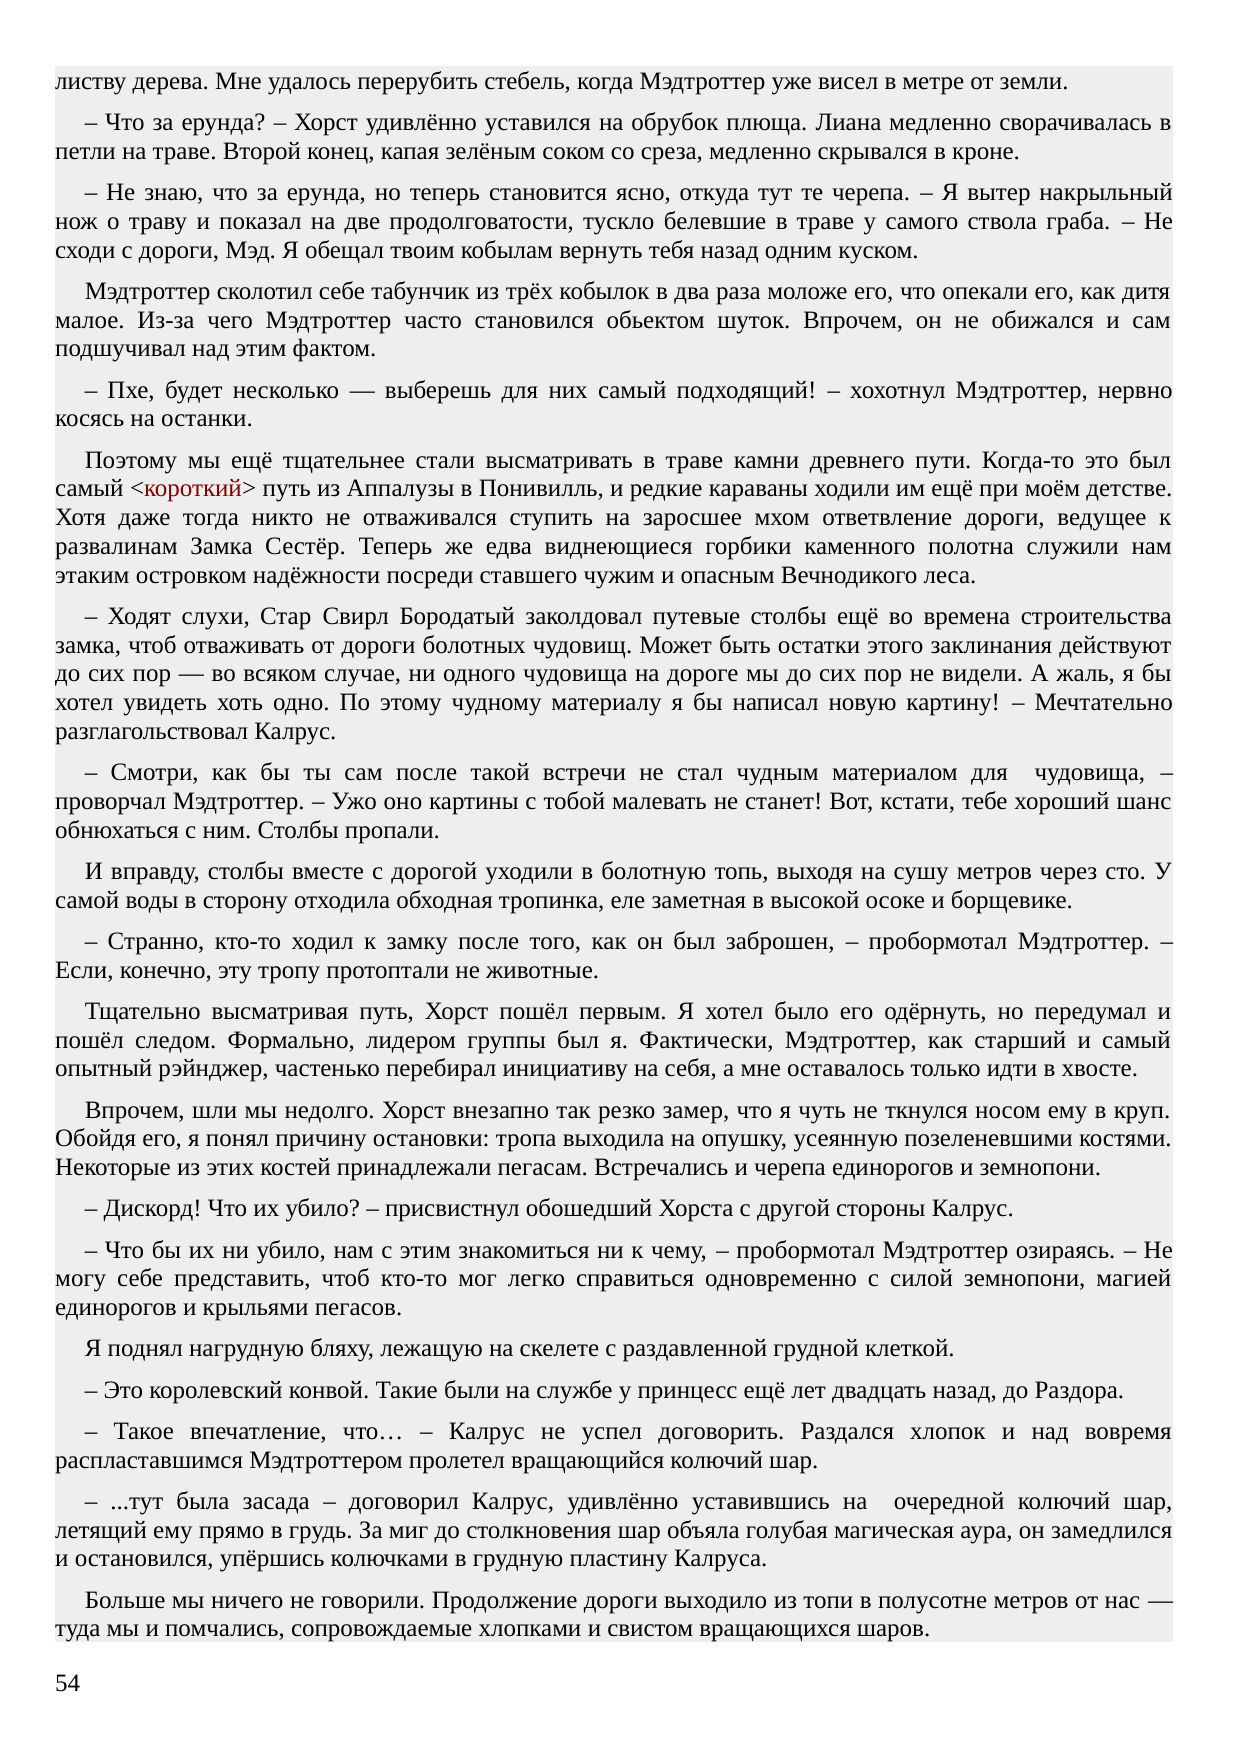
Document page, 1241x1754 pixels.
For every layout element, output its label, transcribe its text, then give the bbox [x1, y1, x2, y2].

text Мэдтроттер сколотил себе табунчик из трёх кобылок в два раза моложе его, что опекали его, как дитя малое. Из-за чего Мэдтроттер часто становился обьектом шуток. Впрочем, он не обижался и сам подшучивал над этим фактом. [55, 276, 1173, 362]
text листву дерева. Мне удалось перерубить стебель, когда Мэдтроттер уже висел в метре от земли. [55, 66, 1173, 95]
text – Пхе, будет несколько — выберешь для них самый подходящий! – хохотнул Мэдтроттер, нервно косясь на останки. [55, 375, 1173, 432]
text – Что бы их ни убило, нам с этим знакомиться ни к чему, – пробормотал Мэдтроттер озираясь. – Не могу себе представить, чтоб кто-то мог легко справиться одновременно с силой земнопони, магией единорогов и крыльями пегасов. [55, 1235, 1173, 1321]
text Поэтому мы ещё тщательнее стали высматривать в траве камни древнего пути. Когда-то это был самый <короткий> путь из Аппалузы в Понивилль, и редкие караваны ходили им ещё при моём детстве. Хотя даже тогда никто не отваживался ступить на заросшее мхом ответвление дороги, ведущее к развалинам Замка Сестёр. Теперь же едва виднеющиеся горбики каменного полотна служили нам этаким островком надёжности посреди ставшего чужим и опасным Вечнодикого леса. [55, 445, 1173, 588]
text – Странно, кто-то ходил к замку после того, как он был заброшен, – пробормотал Мэдтроттер. – Если, конечно, эту тропу протоптали не животные. [55, 926, 1173, 983]
text – Дискорд! Что их убило? – присвистнул обошедший Хорста с другой стороны Калрус. [55, 1193, 1173, 1222]
text И вправду, столбы вместе с дорогой уходили в болотную топь, выходя на сушу метров через сто. У самой воды в сторону отходила обходная тропинка, еле заметная в высокой осоке и борщевике. [55, 856, 1173, 913]
text Больше мы ничего не говорили. Продолжение дороги выходило из топи в полусотне метров от нас — туда мы и помчались, сопровождаемые хлопками и свистом вращающихся шаров. [55, 1585, 1173, 1642]
text Тщательно высматривая путь, Хорст пошёл первым. Я хотел было его одёрнуть, но передумал и пошёл следом. Формально, лидером группы был я. Фактически, Мэдтроттер, как старший и самый опытный рэйнджер, частенько перебирал инициативу на себя, а мне оставалось только идти в хвосте. [55, 996, 1173, 1082]
text – Что за ерунда? – Хорст удивлённо уставился на обрубок плюща. Лиана медленно сворачивалась в петли на траве. Второй конец, капая зелёным соком со среза, медленно скрывался в кроне. [55, 107, 1173, 165]
text – Смотри, как бы ты сам после такой встречи не стал чудным материалом для чудовища, – проворчал Мэдтроттер. – Ужо оно картины с тобой малевать не станет! Вот, кстати, тебе хороший шанс обнюхаться с ним. Столбы пропали. [55, 757, 1173, 843]
text – Это королевский конвой. Такие были на службе у принцесс ещё лет двадцать назад, до Раздора. [55, 1375, 1173, 1403]
text – ...тут была засада – договорил Калрус, удивлённо уставившись на очередной колючий шар, летящий ему прямо в грудь. За миг до столкновения шар объяла голубая магическая аура, он замедлился и остановился, упёршись колючками в грудную пластину Калруса. [55, 1486, 1173, 1572]
text – Такое впечатление, что… – Калрус не успел договорить. Раздался хлопок и над вовремя распластавшимся Мэдтроттером пролетел вращающийся колючий шар. [55, 1416, 1173, 1473]
text – Ходят слухи, Стар Cвирл Бородатый заколдовал путевые столбы ещё во времена строительства замка, чтоб отваживать от дороги болотных чудовищ. Может быть остатки этого заклинания действуют до сих пор — во всяком случае, ни одного чудовища на дороге мы до сих пор не видели. А жаль, я бы хотел увидеть хоть одно. По этому чудному материалу я бы написал новую картину! – Мечтательно разглагольствовал Калрус. [55, 601, 1173, 745]
text – Не знаю, что за ерунда, но теперь становится ясно, откуда тут те черепа. – Я вытер накрыльный нож о траву и показал на две продолговатости, тускло белевшие в траве у самого ствола граба. – Не сходи с дороги, Мэд. Я обещал твоим кобылам вернуть тебя назад одним куском. [55, 177, 1173, 263]
text Впрочем, шли мы недолго. Хорст внезапно так резко замер, что я чуть не ткнулся носом ему в круп. Обойдя его, я понял причину остановки: тропа выходила на опушку, усеянную позеленевшими костями. Некоторые из этих костей принадлежали пегасам. Встречались и черепа единорогов и земнопони. [55, 1095, 1173, 1181]
text Я поднял нагрудную бляху, лежащую на скелете с раздавленной грудной клеткой. [55, 1333, 1173, 1362]
